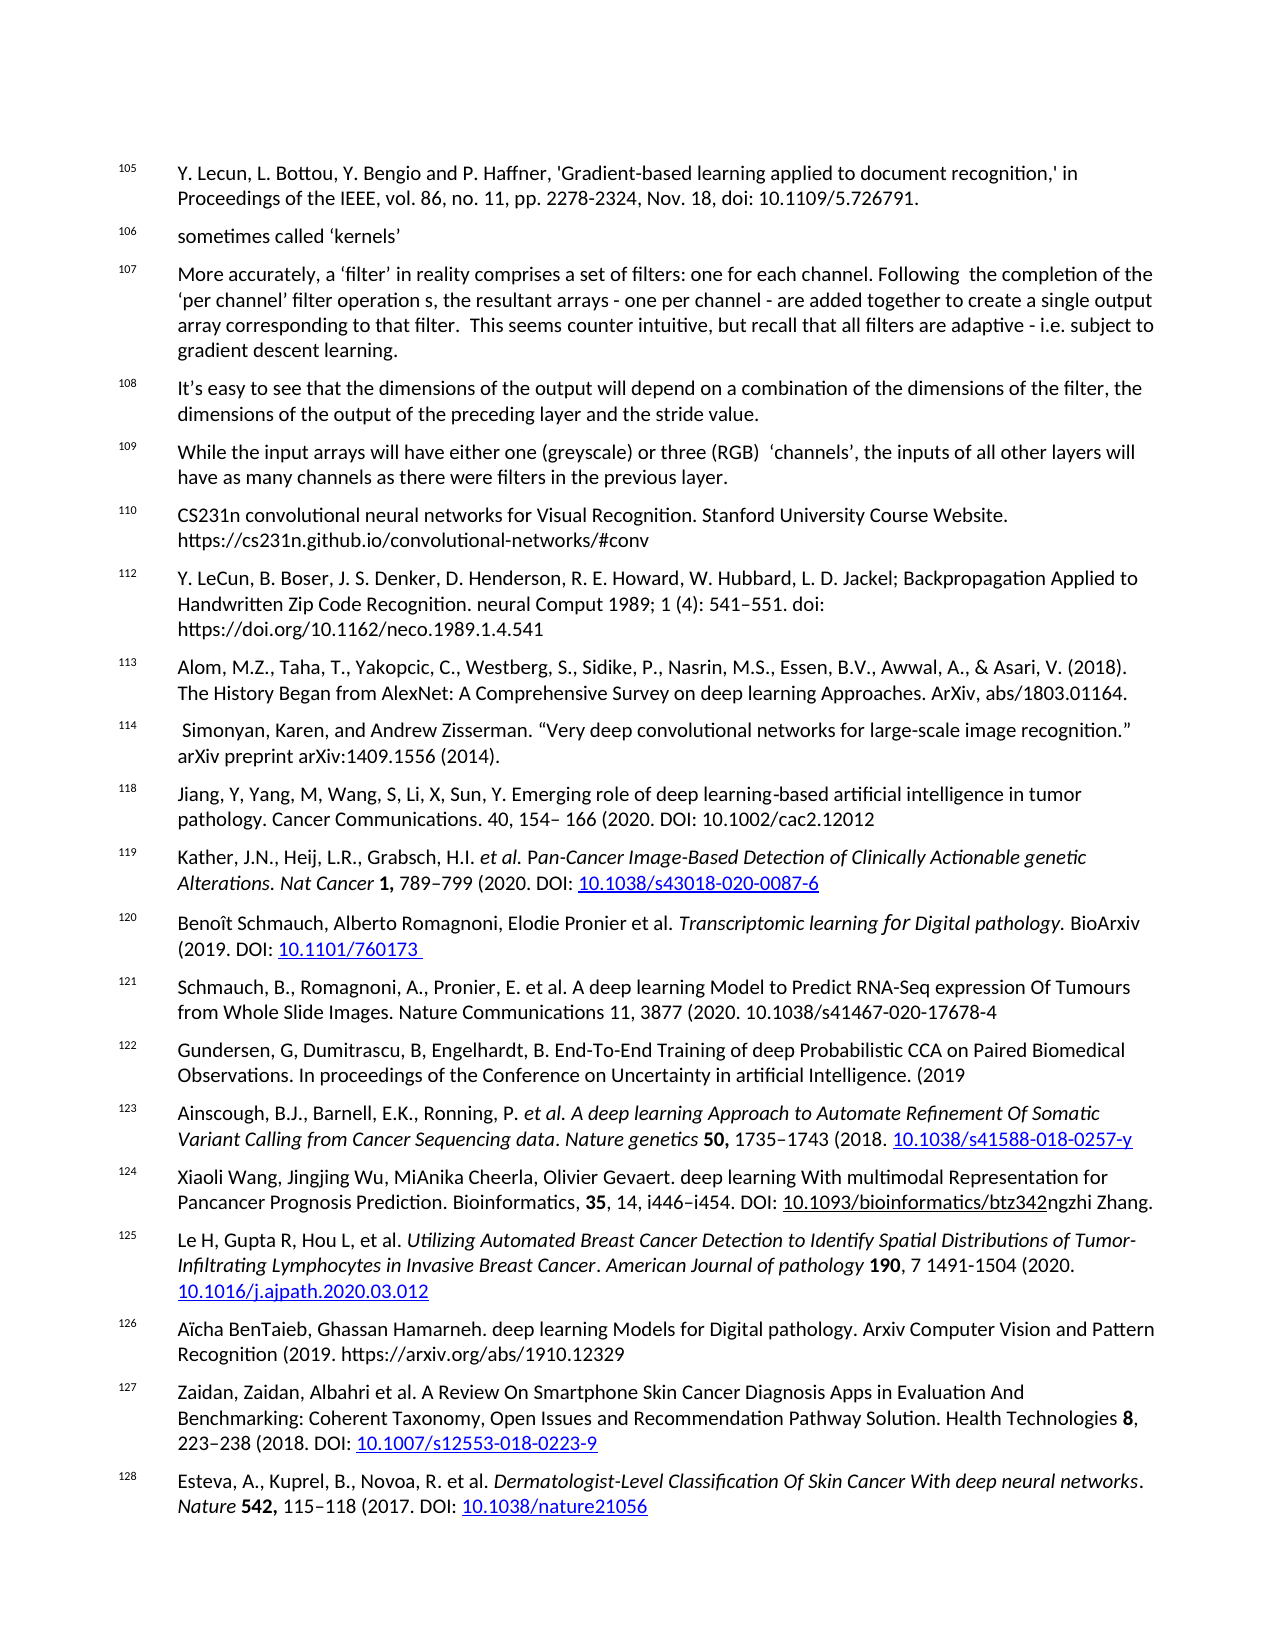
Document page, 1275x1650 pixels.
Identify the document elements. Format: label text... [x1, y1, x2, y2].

text Simonyan, Karen, and Andrew Zisserman. “Very deep convolutional networks for large-scale image recognition.” arXiv preprint arXiv:1409.1556 (2014). [118, 718, 1157, 768]
text While the input arrays will have either one (greyscale) or three (RGB) ‘channels’, the inputs of all other layers will have as many channels as there were filters in the previous layer. [118, 439, 1157, 490]
text More accurately, a ‘filter’ in reality comprises a set of filters: one for each channel. Following the completion of the ‘per channel’ filter operation s, the resultant arrays - one per channel - are added together to create a single output array corresponding to that filter. This seems counter intuitive, but recall that all filters are adaptive - i.e. subject to gradient descent learning. [118, 261, 1157, 363]
text Y. Lecun, L. Bottou, Y. Bengio and P. Haffner, 'Gradient-based learning applied to document recognition,' in Proceedings of the IEEE, vol. 86, no. 11, pp. 2278-2324, Nov. 18, doi: 10.1109/5.726791. [118, 160, 1157, 211]
text CS231n convolutional neural networks for Visual Recognition. Stanford University Course Website. https://cs231n.github.io/convolutional-networks/#conv [118, 502, 1157, 553]
text Gundersen, G, Dumitrascu, B, Engelhardt, B. End-To-End Training of deep Probabilistic CCA on Paired Biomedical Observations. In proceedings of the Conference on Uncertainty in artificial Intelligence. (2019 [118, 1037, 1157, 1088]
text Kather, J.N., Heij, L.R., Grabsch, H.I. et al. Pan-Cancer Image-Based Detection of Clinically Actionable genetic Alterations. Nat Cancer 1, 789–799 (2020. DOI: 10.1038/s43018-020-0087-6 [118, 844, 1157, 895]
text Schmauch, B., Romagnoni, A., Pronier, E. et al. A deep learning Model to Predict RNA-Seq expression Of Tumours from Whole Slide Images. Nature Communications 11, 3877 (2020. 10.1038/s41467-020-17678-4 [118, 974, 1157, 1025]
text Alom, M.Z., Taha, T., Yakopcic, C., Westberg, S., Sidike, P., Nasrin, M.S., Essen, B.V., Awwal, A., & Asari, V. (2018). The History Began from AlexNet: A Comprehensive Survey on deep learning Approaches. ArXiv, abs/1803.01164. [118, 654, 1157, 705]
text Le H, Gupta R, Hou L, et al. Utilizing Automated Breast Cancer Detection to Identify Spatial Distributions of Tumor-Infiltrating Lymphocytes in Invasive Breast Cancer. American Journal of pathology 190, 7 1491-1504 (2020. 10.1016/j.ajpath.2020.03.012 [118, 1227, 1157, 1303]
text It’s easy to see that the dimensions of the output will depend on a combination of the dimensions of the filter, the dimensions of the output of the preceding layer and the stride value. [118, 376, 1157, 426]
text Zaidan, Zaidan, Albahri et al. A Review On Smartphone Skin Cancer Diagnosis Apps in Evaluation And Benchmarking: Coherent Taxonomy, Open Issues and Recommendation Pathway Solution. Health Technologies 8, 223–238 (2018. DOI: 10.1007/s12553-018-0223-9 [118, 1379, 1157, 1456]
text Esteva, A., Kuprel, B., Novoa, R. et al. Dermatologist-Level Classification Of Skin Cancer With deep neural networks. Nature 542, 115–118 (2017. DOI: 10.1038/nature21056 [118, 1468, 1157, 1519]
text Xiaoli Wang, Jingjing Wu, MiAnika Cheerla, Olivier Gevaert. deep learning With multimodal Representation for Pancancer Prognosis Prediction. Bioinformatics, 35, 14, i446–i454. DOI: 10.1093/bioinformatics/btz342ngzhi Zhang. [118, 1164, 1157, 1215]
text sometimes called ‘kernels’ [118, 223, 1157, 249]
text Benoît Schmauch, Alberto Romagnoni, Elodie Pronier et al. Transcriptomic learning for Digital pathology. BioArxiv (2019. DOI: 10.1101/760173 [118, 908, 1157, 961]
text Ainscough, B.J., Barnell, E.K., Ronning, P. et al. A deep learning Approach to Automate Refinement Of Somatic Variant Calling from Cancer Sequencing data. Nature genetics 50, 1735–1743 (2018. 10.1038/s41588-018-0257-y [118, 1101, 1157, 1151]
text Y. LeCun, B. Boser, J. S. Denker, D. Henderson, R. E. Howard, W. Hubbard, L. D. Jackel; Backpropagation Applied to Handwritten Zip Code Recognition. neural Comput 1989; 1 (4): 541–551. doi: https://doi.org/10.1162/neco.1989.1.4.541 [118, 566, 1157, 642]
text Aïcha BenTaieb, Ghassan Hamarneh. deep learning Models for Digital pathology. Arxiv Computer Vision and Pattern Recognition (2019. https://arxiv.org/abs/1910.12329 [118, 1316, 1157, 1367]
text Jiang, Y, Yang, M, Wang, S, Li, X, Sun, Y. Emerging role of deep learning‐based artificial intelligence in tumor pathology. Cancer Communications. 40, 154– 166 (2020. DOI: 10.1002/cac2.12012 [118, 781, 1157, 832]
